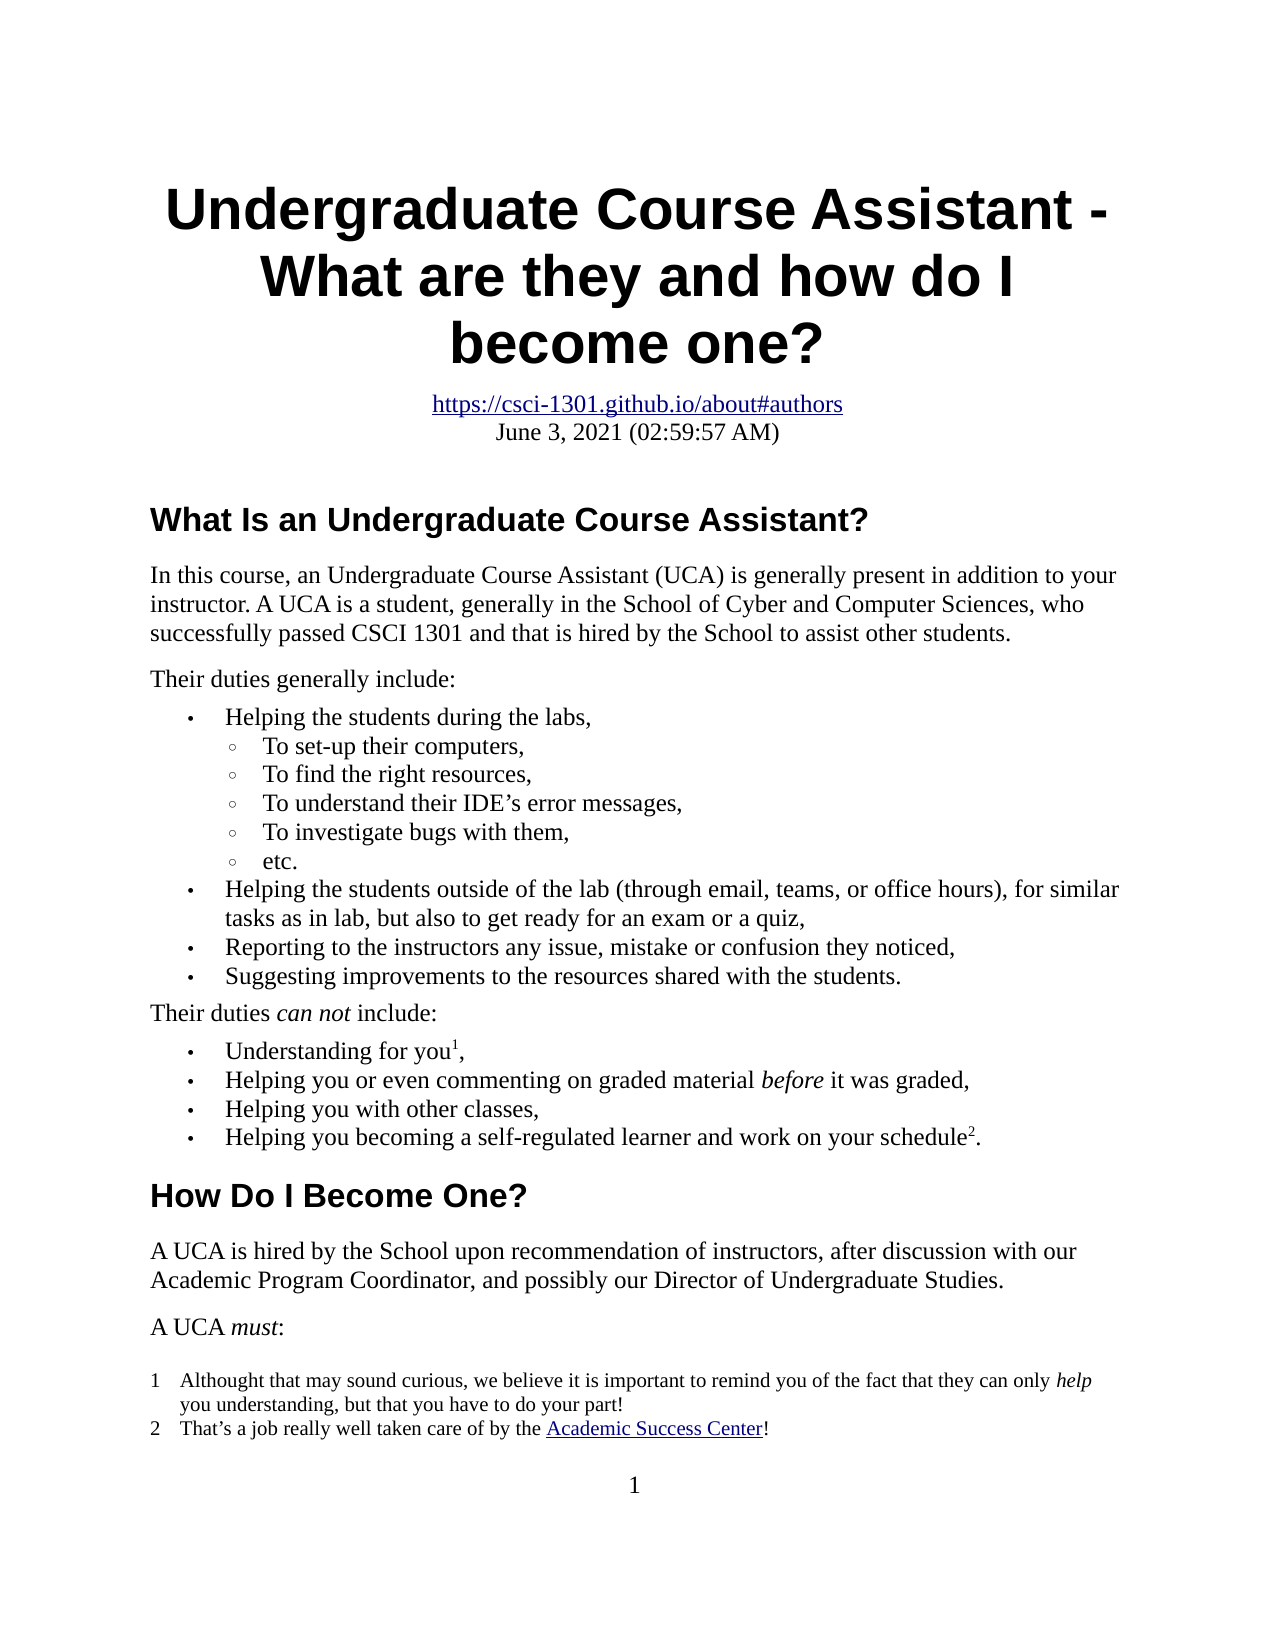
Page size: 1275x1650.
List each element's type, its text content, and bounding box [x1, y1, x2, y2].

list To find the right resources, [225, 759, 1125, 788]
list etc. [225, 846, 1125, 874]
text In this course, an Undergraduate Course Assistant (UCA) is generally present in addition to your instructor. A UCA is a student, generally in the School of Cyber and Computer Sciences, who successfully passed CSCI 1301 and that is hired by the School to assist other students. [150, 560, 1125, 646]
list Suggesting improvements to the resources shared with the students. [187, 961, 1125, 989]
text https://csci-1301.github.io/about#authors [150, 389, 1125, 417]
list That’s a job really well taken care of by the Academic Success Center! [150, 1416, 1125, 1440]
list Helping you with other classes, [187, 1094, 1125, 1122]
list To understand their IDE’s error messages, [225, 788, 1125, 817]
list Helping you or even commenting on graded material before it was graded, [187, 1065, 1125, 1094]
text June 3, 2021 (02:59:57 AM) [150, 417, 1125, 446]
list Understanding for you, [187, 1036, 1125, 1065]
text A UCA must: [150, 1312, 1125, 1340]
subtitle What Is an Undergraduate Course Assistant? [150, 500, 1125, 539]
list Helping you becoming a self-regulated learner and work on your schedule. [187, 1122, 1125, 1151]
subtitle How Do I Become One? [150, 1176, 1125, 1215]
list Helping the students outside of the lab (through email, teams, or office hours), for similar tasks as in lab, but also to get ready for an exam or a quiz, [187, 874, 1125, 932]
title Undergraduate Course Assistant - What are they and how do I become one? [150, 175, 1125, 376]
text Their duties can not include: [150, 998, 1125, 1027]
list Reporting to the instructors any issue, mistake or confusion they noticed, [187, 932, 1125, 961]
list Helping the students during the labs, [187, 702, 1125, 731]
list To investigate bugs with them, [225, 817, 1125, 846]
text A UCA is hired by the School upon recommendation of instructors, after discussion with our Academic Program Coordinator, and possibly our Director of Undergraduate Studies. [150, 1236, 1125, 1294]
text Their duties generally include: [150, 664, 1125, 693]
list To set-up their computers, [225, 731, 1125, 759]
list Althought that may sound curious, we believe it is important to remind you of the fact that they can only help you understanding, but that you have to do your part! [150, 1368, 1125, 1416]
